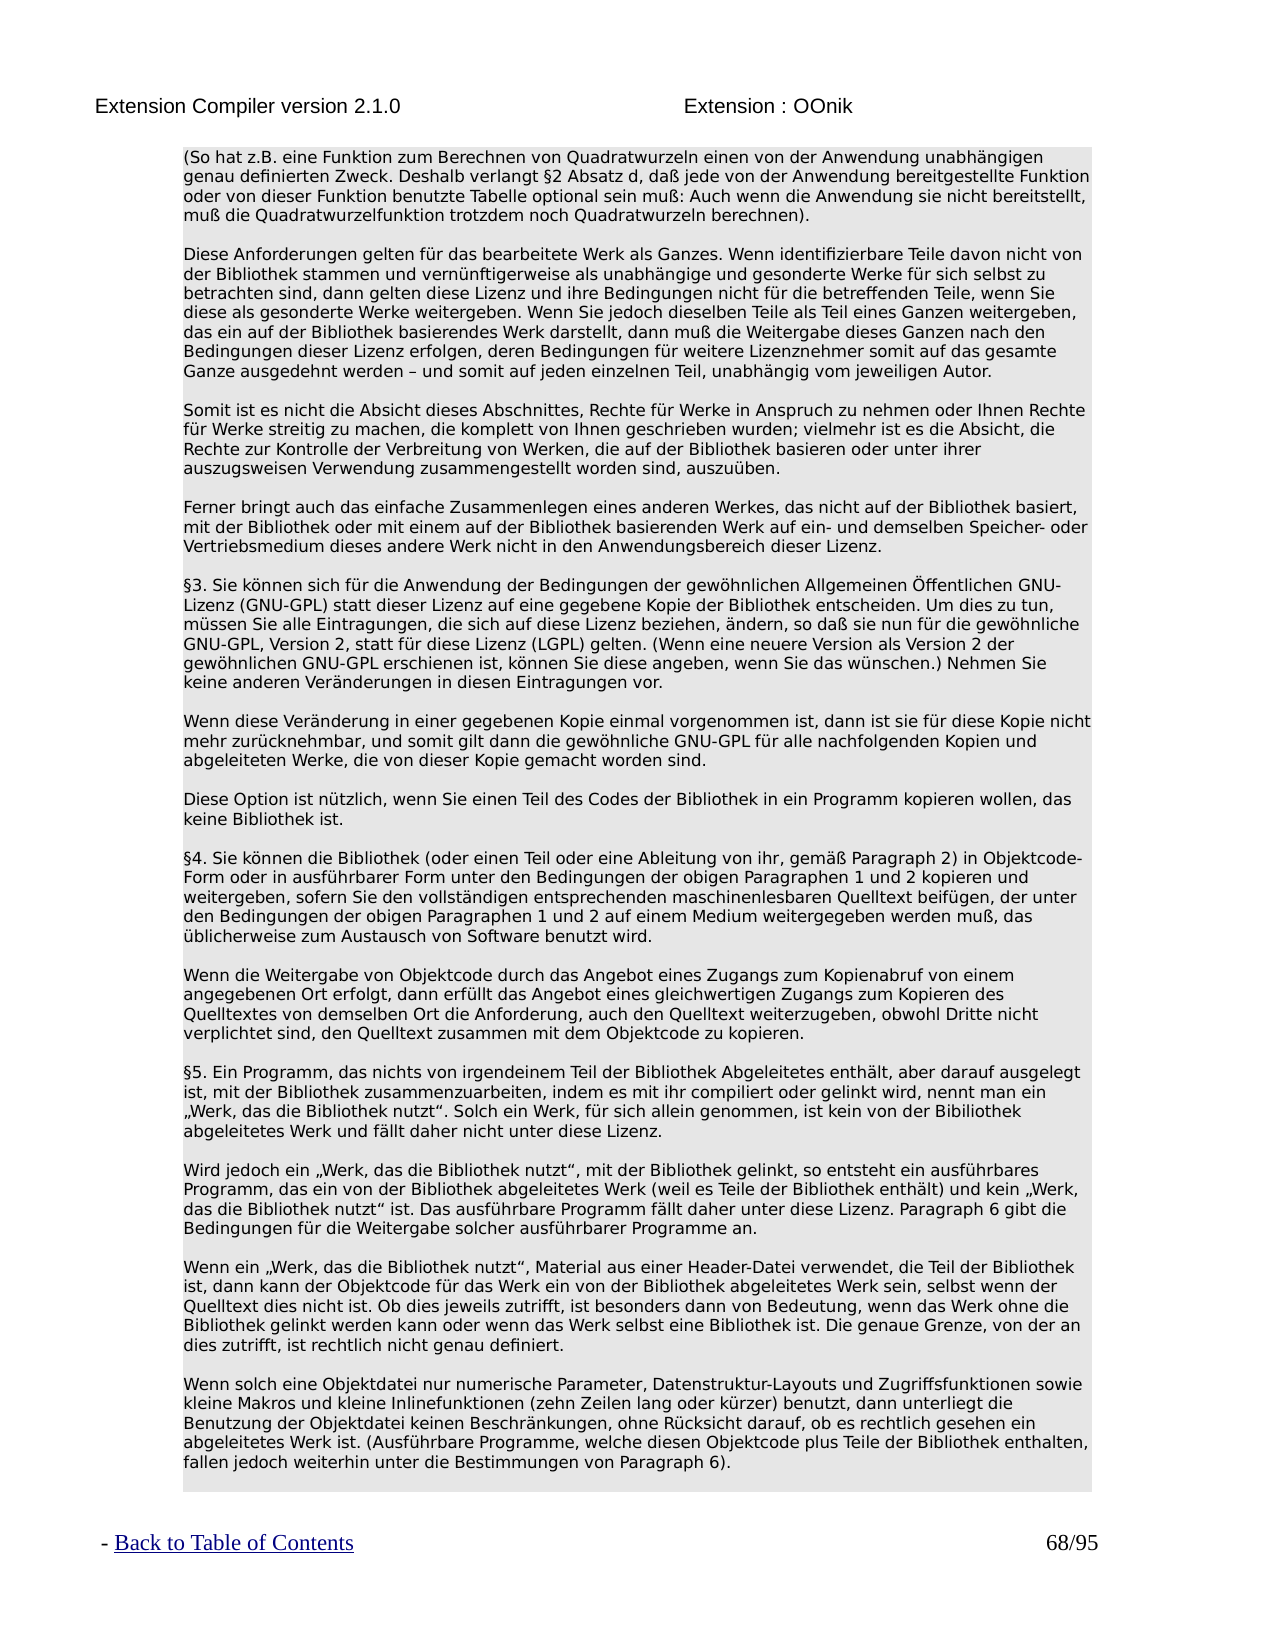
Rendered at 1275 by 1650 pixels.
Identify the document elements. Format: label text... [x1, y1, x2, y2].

text Wenn solch eine Objektdatei nur numerische Parameter, Datenstruktur-Layouts und Zugriffsfunktionen sowie kleine Makros und kleine Inlinefunktionen (zehn Zeilen lang oder kürzer) benutzt, dann unterliegt die Benutzung der Objektdatei keinen Beschränkungen, ohne Rücksicht darauf, ob es rechtlich gesehen ein abgeleitetes Werk ist. (Ausführbare Programme, welche diesen Objektcode plus Teile der Bibliothek enthalten, fallen jedoch weiterhin unter die Bestimmungen von Paragraph 6). [183, 1375, 1092, 1472]
text §3. Sie können sich für die Anwendung der Bedingungen der gewöhnlichen Allgemeinen Öffentlichen GNU-Lizenz (GNU-GPL) statt dieser Lizenz auf eine gegebene Kopie der Bibliothek entscheiden. Um dies zu tun, müssen Sie alle Eintragungen, die sich auf diese Lizenz beziehen, ändern, so daß sie nun für die gewöhnliche GNU-GPL, Version 2, statt für diese Lizenz (LGPL) gelten. (Wenn eine neuere Version als Version 2 der gewöhnlichen GNU-GPL erschienen ist, können Sie diese angeben, wenn Sie das wünschen.) Nehmen Sie keine anderen Veränderungen in diesen Eintragungen vor. [183, 576, 1092, 693]
text (So hat z.B. eine Funktion zum Berechnen von Quadratwurzeln einen von der Anwendung unabhängigen genau definierten Zweck. Deshalb verlangt §2 Absatz d, daß jede von der Anwendung bereitgestellte Funktion oder von dieser Funktion benutzte Tabelle optional sein muß: Auch wenn die Anwendung sie nicht bereitstellt, muß die Quadratwurzelfunktion trotzdem noch Quadratwurzeln berechnen). [183, 147, 1092, 225]
text Wenn diese Veränderung in einer gegebenen Kopie einmal vorgenommen ist, dann ist sie für diese Kopie nicht mehr zurücknehmbar, und somit gilt dann die gewöhnliche GNU-GPL für alle nachfolgenden Kopien und abgeleiteten Werke, die von dieser Kopie gemacht worden sind. [183, 712, 1092, 771]
text Wenn die Weitergabe von Objektcode durch das Angebot eines Zugangs zum Kopienabruf von einem angegebenen Ort erfolgt, dann erfüllt das Angebot eines gleichwertigen Zugangs zum Kopieren des Quelltextes von demselben Ort die Anforderung, auch den Quelltext weiterzugeben, obwohl Dritte nicht verplichtet sind, den Quelltext zusammen mit dem Objektcode zu kopieren. [183, 966, 1092, 1043]
text Wird jedoch ein „Werk, das die Bibliothek nutzt“, mit der Bibliothek gelinkt, so entsteht ein ausführbares Programm, das ein von der Bibliothek abgeleitetes Werk (weil es Teile der Bibliothek enthält) und kein „Werk, das die Bibliothek nutzt“ ist. Das ausführbare Programm fällt daher unter diese Lizenz. Paragraph 6 gibt die Bedingungen für die Weitergabe solcher ausführbarer Programme an. [183, 1160, 1092, 1238]
text Wenn ein „Werk, das die Bibliothek nutzt“, Material aus einer Header-Datei verwendet, die Teil der Bibliothek ist, dann kann der Objektcode für das Werk ein von der Bibliothek abgeleitetes Werk sein, selbst wenn der Quelltext dies nicht ist. Ob dies jeweils zutrifft, ist besonders dann von Bedeutung, wenn das Werk ohne die Bibliothek gelinkt werden kann oder wenn das Werk selbst eine Bibliothek ist. Die genaue Grenze, von der an dies zutrifft, ist rechtlich nicht genau definiert. [183, 1258, 1092, 1355]
text §5. Ein Programm, das nichts von irgendeinem Teil der Bibliothek Abgeleitetes enthält, aber darauf ausgelegt ist, mit der Bibliothek zusammenzuarbeiten, indem es mit ihr compiliert oder gelinkt wird, nennt man ein „Werk, das die Bibliothek nutzt“. Solch ein Werk, für sich allein genommen, ist kein von der Bibiliothek abgeleitetes Werk und fällt daher nicht unter diese Lizenz. [183, 1063, 1092, 1141]
text §4. Sie können die Bibliothek (oder einen Teil oder eine Ableitung von ihr, gemäß Paragraph 2) in Objektcode-Form oder in ausführbarer Form unter den Bedingungen der obigen Paragraphen 1 und 2 kopieren und weitergeben, sofern Sie den vollständigen entsprechenden maschinenlesbaren Quelltext beifügen, der unter den Bedingungen der obigen Paragraphen 1 und 2 auf einem Medium weitergegeben werden muß, das üblicherweise zum Austausch von Software benutzt wird. [183, 849, 1092, 946]
text Somit ist es nicht die Absicht dieses Abschnittes, Rechte für Werke in Anspruch zu nehmen oder Ihnen Rechte für Werke streitig zu machen, die komplett von Ihnen geschrieben wurden; vielmehr ist es die Absicht, die Rechte zur Kontrolle der Verbreitung von Werken, die auf der Bibliothek basieren oder unter ihrer auszugsweisen Verwendung zusammengestellt worden sind, auszuüben. [183, 401, 1092, 479]
text Ferner bringt auch das einfache Zusammenlegen eines anderen Werkes, das nicht auf der Bibliothek basiert, mit der Bibliothek oder mit einem auf der Bibliothek basierenden Werk auf ein- und demselben Speicher- oder Vertriebsmedium dieses andere Werk nicht in den Anwendungsbereich dieser Lizenz. [183, 498, 1092, 557]
text Diese Option ist nützlich, wenn Sie einen Teil des Codes der Bibliothek in ein Programm kopieren wollen, das keine Bibliothek ist. [183, 790, 1092, 829]
text Diese Anforderungen gelten für das bearbeitete Werk als Ganzes. Wenn identifizierbare Teile davon nicht von der Bibliothek stammen und vernünftigerweise als unabhängige und gesonderte Werke für sich selbst zu betrachten sind, dann gelten diese Lizenz und ihre Bedingungen nicht für die betreffenden Teile, wenn Sie diese als gesonderte Werke weitergeben. Wenn Sie jedoch dieselben Teile als Teil eines Ganzen weitergeben, das ein auf der Bibliothek basierendes Werk darstellt, dann muß die Weitergabe dieses Ganzen nach den Bedingungen dieser Lizenz erfolgen, deren Bedingungen für weitere Lizenznehmer somit auf das gesamte Ganze ausgedehnt werden – und somit auf jeden einzelnen Teil, unabhängig vom jeweiligen Autor. [183, 245, 1092, 381]
